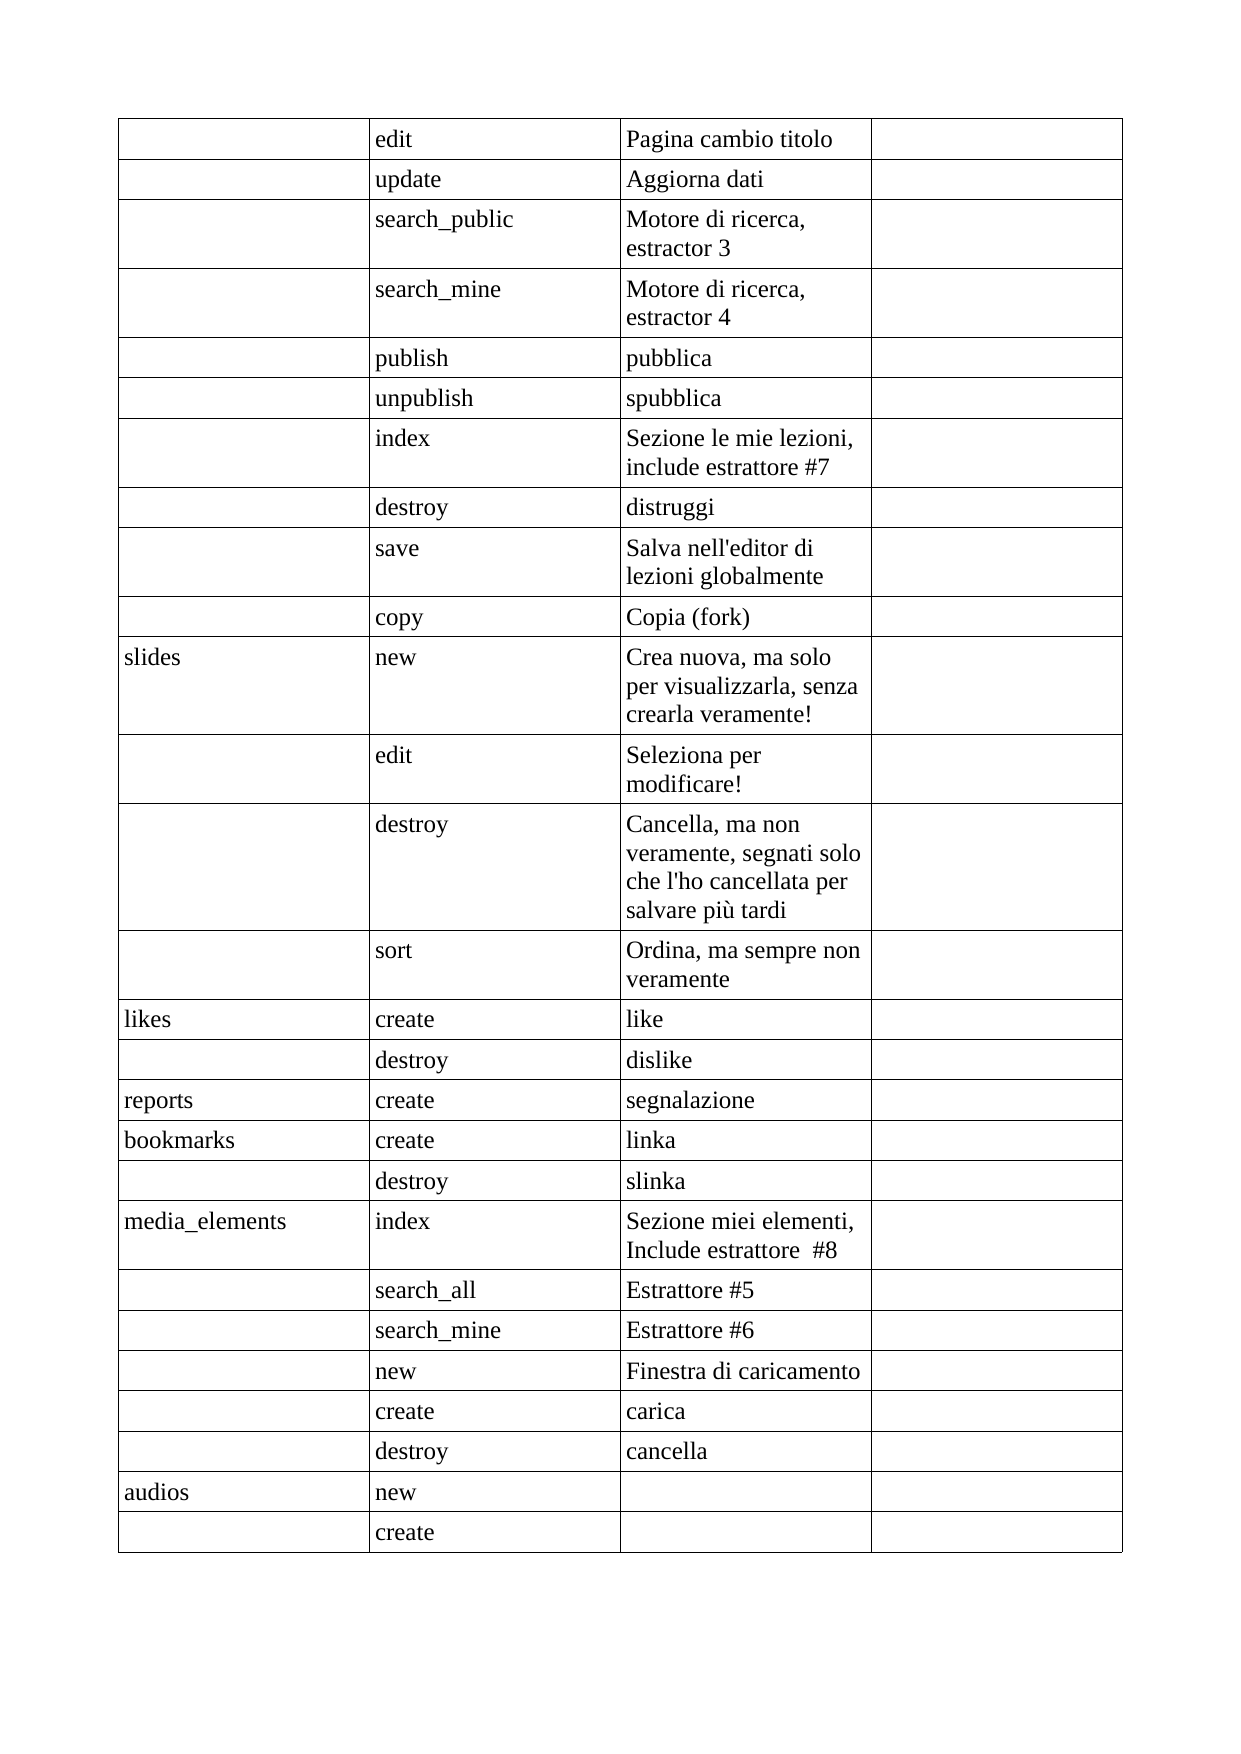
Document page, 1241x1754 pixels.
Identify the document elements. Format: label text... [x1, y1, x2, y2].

table_cell [119, 931, 369, 999]
table_cell Pagina cambio titolo [621, 119, 871, 158]
table_cell create [370, 1121, 620, 1160]
table_cell Salva nell'editor di lezioni globalmente [621, 528, 871, 596]
table_cell [119, 119, 369, 158]
table_cell [872, 1391, 1122, 1431]
table_cell [872, 1512, 1122, 1552]
table_cell [872, 338, 1122, 377]
table_cell [872, 1472, 1122, 1511]
table_cell likes [119, 1000, 369, 1039]
table_cell [872, 1080, 1122, 1120]
table_cell index [370, 419, 620, 487]
table_cell [119, 269, 369, 337]
table_cell [872, 528, 1122, 596]
table_cell [872, 119, 1122, 158]
table_cell sort [370, 931, 620, 999]
table_cell new [370, 1351, 620, 1390]
table_cell [621, 1472, 871, 1511]
table_cell new [370, 1472, 620, 1511]
table_cell destroy [370, 1040, 620, 1079]
table_cell [119, 1512, 369, 1552]
table_cell Cancella, ma non veramente, segnati solo che l'ho cancellata per salvare più tardi [621, 804, 871, 930]
table_cell Ordina, ma sempre non veramente [621, 931, 871, 999]
table_cell copy [370, 597, 620, 636]
table_cell [119, 1391, 369, 1431]
table_cell segnalazione [621, 1080, 871, 1120]
table_cell [119, 338, 369, 377]
table_cell new [370, 637, 620, 734]
table_cell [119, 200, 369, 268]
table_cell [872, 597, 1122, 636]
table_cell [872, 200, 1122, 268]
table_cell Copia (fork) [621, 597, 871, 636]
table_cell [119, 419, 369, 487]
table_cell slides [119, 637, 369, 734]
table_cell [872, 378, 1122, 417]
table_cell distruggi [621, 488, 871, 527]
table_cell dislike [621, 1040, 871, 1079]
table_cell search_mine [370, 269, 620, 337]
table_cell destroy [370, 804, 620, 930]
table_cell [872, 160, 1122, 199]
table_cell media_elements [119, 1201, 369, 1269]
table_cell create [370, 1000, 620, 1039]
table_cell [872, 1311, 1122, 1350]
table_cell edit [370, 119, 620, 158]
table_cell [119, 160, 369, 199]
table_cell carica [621, 1391, 871, 1431]
table_cell [872, 931, 1122, 999]
table_cell bookmarks [119, 1121, 369, 1160]
table_cell Crea nuova, ma solo per visualizzarla, senza crearla veramente! [621, 637, 871, 734]
table_cell [872, 269, 1122, 337]
table_cell [119, 1040, 369, 1079]
table_cell [119, 528, 369, 596]
table_cell edit [370, 735, 620, 803]
table_cell [119, 1161, 369, 1200]
table_cell spubblica [621, 378, 871, 417]
table_cell search_mine [370, 1311, 620, 1350]
table_cell [872, 735, 1122, 803]
table_cell create [370, 1391, 620, 1431]
table_cell save [370, 528, 620, 596]
table_cell [119, 1311, 369, 1350]
table_cell [119, 1270, 369, 1310]
table_cell [872, 804, 1122, 930]
table_cell destroy [370, 1161, 620, 1200]
table_cell Motore di ricerca, estractor 3 [621, 200, 871, 268]
table_cell Estrattore #5 [621, 1270, 871, 1310]
table_cell search_public [370, 200, 620, 268]
table_cell [872, 1121, 1122, 1160]
table_cell [872, 1000, 1122, 1039]
table_cell [872, 1270, 1122, 1310]
table_cell cancella [621, 1432, 871, 1471]
table_cell [872, 488, 1122, 527]
table_cell [872, 1351, 1122, 1390]
table_cell destroy [370, 488, 620, 527]
table_cell like [621, 1000, 871, 1039]
table_cell [119, 804, 369, 930]
table_cell index [370, 1201, 620, 1269]
table_cell update [370, 160, 620, 199]
table_cell [119, 378, 369, 417]
table_cell [872, 1161, 1122, 1200]
table_cell create [370, 1080, 620, 1120]
table_cell [621, 1512, 871, 1552]
table_cell reports [119, 1080, 369, 1120]
table_cell [872, 637, 1122, 734]
table_cell [872, 1201, 1122, 1269]
table_cell destroy [370, 1432, 620, 1471]
table_cell pubblica [621, 338, 871, 377]
table_cell audios [119, 1472, 369, 1511]
table_cell [119, 488, 369, 527]
table_cell unpublish [370, 378, 620, 417]
table_cell [119, 597, 369, 636]
table_cell [872, 419, 1122, 487]
table_cell Sezione miei elementi, Include estrattore #8 [621, 1201, 871, 1269]
table_cell [119, 1432, 369, 1471]
table_cell Estrattore #6 [621, 1311, 871, 1350]
table_cell Aggiorna dati [621, 160, 871, 199]
table_cell [119, 1351, 369, 1390]
table_cell [872, 1432, 1122, 1471]
table_cell Seleziona per modificare! [621, 735, 871, 803]
table_cell publish [370, 338, 620, 377]
table_cell Sezione le mie lezioni, include estrattore #7 [621, 419, 871, 487]
table_cell search_all [370, 1270, 620, 1310]
table_cell linka [621, 1121, 871, 1160]
table_cell slinka [621, 1161, 871, 1200]
table_cell [872, 1040, 1122, 1079]
table_cell Motore di ricerca, estractor 4 [621, 269, 871, 337]
table_cell Finestra di caricamento [621, 1351, 871, 1390]
table_cell [119, 735, 369, 803]
table_cell create [370, 1512, 620, 1552]
